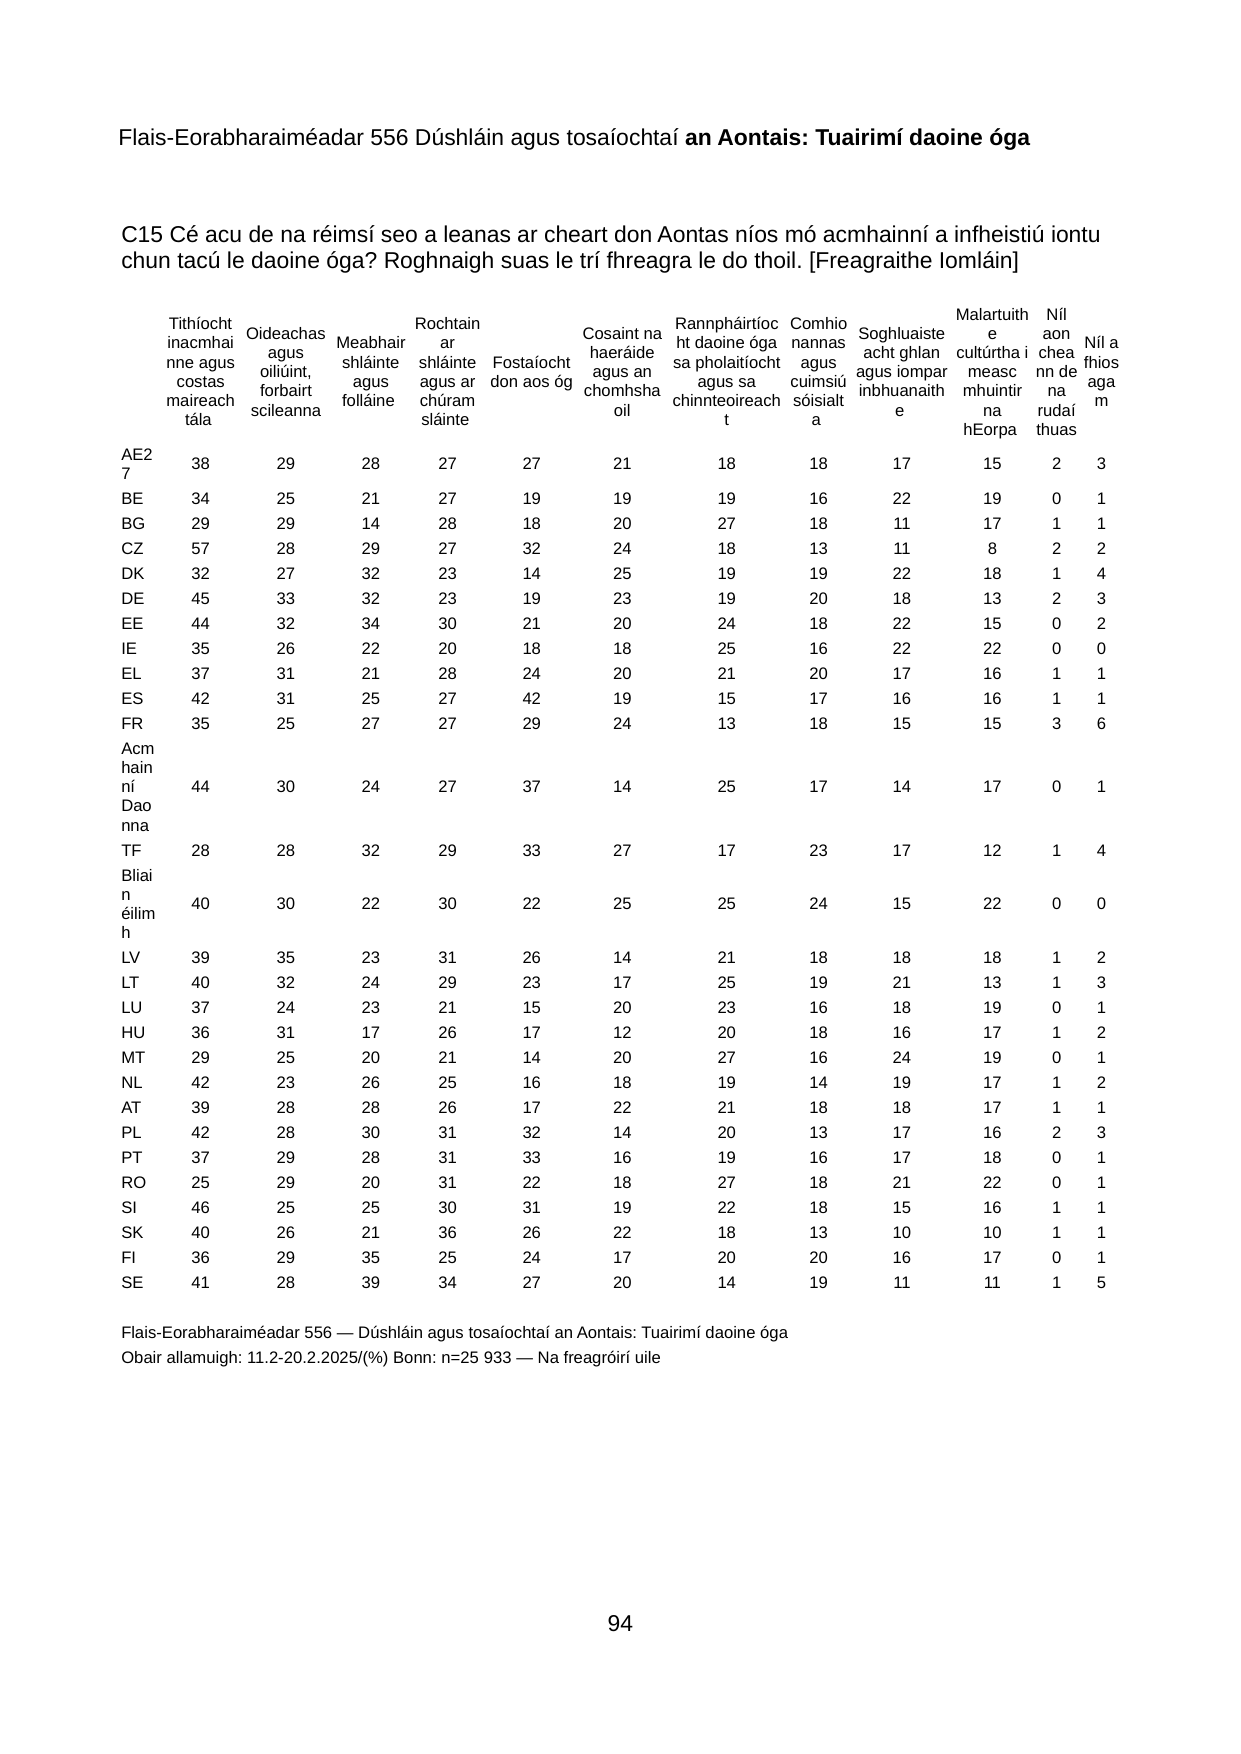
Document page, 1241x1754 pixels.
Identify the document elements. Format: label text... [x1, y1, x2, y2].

table_cell 28 [239, 838, 333, 862]
table_cell 1 [1080, 486, 1122, 511]
table_cell 46 [163, 1195, 238, 1220]
table_cell 27 [408, 686, 486, 711]
table_cell 26 [486, 1220, 576, 1245]
table_cell 24 [851, 1045, 952, 1070]
table_cell 23 [408, 561, 486, 586]
table_cell 27 [333, 711, 408, 736]
table_cell 20 [576, 1270, 668, 1295]
table_cell 36 [163, 1020, 238, 1045]
table_cell 29 [163, 511, 238, 536]
table_cell 14 [851, 736, 952, 837]
table_cell 23 [239, 1070, 333, 1095]
table_cell 17 [333, 1020, 408, 1045]
table_cell 18 [785, 1195, 851, 1220]
table_cell 19 [668, 1145, 785, 1170]
table_cell 18 [851, 945, 952, 970]
table_cell [408, 1295, 486, 1320]
table_cell 57 [163, 536, 238, 561]
table_cell 24 [576, 536, 668, 561]
table_cell 1 [1080, 1195, 1122, 1220]
table_cell 13 [785, 1220, 851, 1245]
table_cell 25 [333, 686, 408, 711]
table_cell Rannpháirtíocht daoine óga sa pholaitíocht agus sa chinnteoireacht [668, 302, 785, 442]
table_cell 15 [851, 863, 952, 945]
table_cell 17 [952, 736, 1032, 837]
table_cell 1 [1033, 1020, 1080, 1045]
table_cell 32 [486, 1120, 576, 1145]
table_cell 34 [408, 1270, 486, 1295]
table_cell 32 [163, 561, 238, 586]
table_cell 24 [785, 863, 851, 945]
table_cell 21 [668, 1095, 785, 1120]
table_cell 44 [163, 611, 238, 636]
table_cell 27 [408, 736, 486, 837]
table_cell 27 [486, 442, 576, 486]
table_cell 3 [1080, 970, 1122, 995]
table_cell 1 [1033, 1195, 1080, 1220]
table_cell 18 [851, 586, 952, 611]
table_cell [668, 277, 785, 302]
table_cell 22 [576, 1220, 668, 1245]
table_cell 25 [163, 1170, 238, 1195]
table_cell Meabhairshláinte agus folláine [333, 302, 408, 442]
table_cell 15 [952, 711, 1032, 736]
table_cell 12 [952, 838, 1032, 862]
table_cell 15 [668, 686, 785, 711]
table_cell 24 [239, 995, 333, 1020]
table_cell 39 [163, 1095, 238, 1120]
table_cell 1 [1033, 1095, 1080, 1120]
table_cell 26 [408, 1020, 486, 1045]
table_cell 31 [486, 1195, 576, 1220]
table_cell 29 [333, 536, 408, 561]
table_cell 26 [239, 1220, 333, 1245]
table_cell SK [118, 1220, 162, 1245]
table_cell 1 [1080, 1170, 1122, 1195]
table_cell 24 [333, 736, 408, 837]
table_cell 20 [576, 1045, 668, 1070]
table_cell 1 [1033, 1070, 1080, 1095]
table_cell 14 [333, 511, 408, 536]
table_cell 23 [333, 945, 408, 970]
table_cell NL [118, 1070, 162, 1095]
table_cell 15 [851, 1195, 952, 1220]
table_cell 18 [952, 1145, 1032, 1170]
table_cell [1033, 277, 1080, 302]
table_cell 1 [1080, 1145, 1122, 1170]
table_cell 18 [952, 561, 1032, 586]
table_cell 13 [952, 970, 1032, 995]
table_cell 14 [486, 1045, 576, 1070]
table_cell 20 [785, 661, 851, 686]
table_cell [952, 277, 1032, 302]
table_cell 0 [1033, 863, 1080, 945]
table_cell 18 [851, 1095, 952, 1120]
table_cell 22 [486, 1170, 576, 1195]
table_cell 25 [333, 1195, 408, 1220]
table_cell 16 [785, 636, 851, 661]
table_cell 1 [1033, 970, 1080, 995]
table_cell 11 [851, 536, 952, 561]
table_cell 16 [785, 1145, 851, 1170]
table_cell 16 [785, 1045, 851, 1070]
table_cell AE27 [118, 442, 162, 486]
table_cell [785, 277, 851, 302]
table_cell 30 [408, 1195, 486, 1220]
table_cell 27 [408, 442, 486, 486]
table_cell 3 [1080, 442, 1122, 486]
table_cell 18 [785, 1020, 851, 1045]
table_cell 27 [408, 486, 486, 511]
table_cell 30 [408, 863, 486, 945]
table_cell 22 [952, 636, 1032, 661]
table_cell 0 [1033, 1170, 1080, 1195]
table_cell 19 [668, 486, 785, 511]
table_cell 25 [408, 1245, 486, 1270]
table_cell 18 [576, 1070, 668, 1095]
table_cell Fostaíocht don aos óg [486, 302, 576, 442]
table_cell 18 [576, 636, 668, 661]
table_cell FI [118, 1245, 162, 1270]
table_cell 18 [668, 442, 785, 486]
table_cell 19 [486, 486, 576, 511]
table_cell [1033, 1295, 1080, 1320]
table_cell 40 [163, 970, 238, 995]
table_cell 25 [576, 863, 668, 945]
table_cell 26 [239, 636, 333, 661]
table_cell 3 [1080, 586, 1122, 611]
table_cell 2 [1080, 611, 1122, 636]
table_cell 33 [486, 838, 576, 862]
table_cell 35 [163, 711, 238, 736]
table_cell 11 [851, 511, 952, 536]
table_cell 18 [952, 945, 1032, 970]
table_cell 21 [851, 970, 952, 995]
table_cell BE [118, 486, 162, 511]
table_cell 15 [851, 711, 952, 736]
table_cell TF [118, 838, 162, 862]
table_cell 16 [486, 1070, 576, 1095]
table_cell 2 [1080, 1070, 1122, 1095]
table_cell 21 [486, 611, 576, 636]
table_cell 22 [952, 1170, 1032, 1195]
table_cell 17 [851, 1120, 952, 1145]
table_cell 19 [785, 1270, 851, 1295]
table_cell 29 [163, 1045, 238, 1070]
table_cell 18 [785, 1095, 851, 1120]
table_cell Malartuithe cultúrtha i measc mhuintir na hEorpa [952, 302, 1032, 442]
table_cell 25 [668, 863, 785, 945]
table_cell 19 [851, 1070, 952, 1095]
table_cell 17 [668, 838, 785, 862]
table_cell 14 [668, 1270, 785, 1295]
table_cell 17 [851, 442, 952, 486]
table_cell 25 [239, 711, 333, 736]
table_cell 32 [486, 536, 576, 561]
table_cell 20 [785, 586, 851, 611]
table_cell 25 [239, 1045, 333, 1070]
table_cell 14 [576, 736, 668, 837]
table_cell 37 [163, 1145, 238, 1170]
table_cell 25 [576, 561, 668, 586]
table_cell [486, 1295, 576, 1320]
table_cell 3 [1080, 1120, 1122, 1145]
table_cell 28 [333, 1145, 408, 1170]
table_cell Níl aon cheann de na rudaí thuas [1033, 302, 1080, 442]
table_cell 42 [163, 686, 238, 711]
table_cell 16 [952, 661, 1032, 686]
table_cell 22 [576, 1095, 668, 1120]
table_cell 4 [1080, 561, 1122, 586]
table_cell EL [118, 661, 162, 686]
table_cell 21 [576, 442, 668, 486]
table_cell [486, 277, 576, 302]
table_cell 1 [1033, 511, 1080, 536]
table_cell 5 [1080, 1270, 1122, 1295]
table_cell 32 [333, 561, 408, 586]
table_cell 19 [952, 995, 1032, 1020]
table_cell 32 [239, 970, 333, 995]
table_cell 13 [785, 1120, 851, 1145]
table_cell 1 [1033, 1220, 1080, 1245]
table_cell 22 [851, 636, 952, 661]
table_cell 24 [486, 661, 576, 686]
table_cell 20 [576, 611, 668, 636]
table_cell 17 [486, 1095, 576, 1120]
table_cell Oideachas agus oiliúint, forbairt scileanna [239, 302, 333, 442]
table_cell 16 [851, 686, 952, 711]
table_cell 32 [333, 586, 408, 611]
table_cell 16 [576, 1145, 668, 1170]
table_cell [163, 1295, 238, 1320]
table_cell 1 [1080, 995, 1122, 1020]
table_cell 34 [163, 486, 238, 511]
table_cell [576, 277, 668, 302]
table_cell Níl a fhios agam [1080, 302, 1122, 442]
table_cell [851, 1295, 952, 1320]
table_cell 0 [1033, 1145, 1080, 1170]
table_cell PT [118, 1145, 162, 1170]
table_cell [333, 277, 408, 302]
table_cell 0 [1033, 486, 1080, 511]
table_cell 0 [1033, 1245, 1080, 1270]
table_cell [333, 1295, 408, 1320]
table_cell 33 [239, 586, 333, 611]
table_cell 25 [239, 1195, 333, 1220]
table_cell 31 [408, 1145, 486, 1170]
table_cell 2 [1033, 442, 1080, 486]
table_cell 11 [952, 1270, 1032, 1295]
table_cell 20 [333, 1170, 408, 1195]
table_cell 2 [1080, 1020, 1122, 1045]
table_cell FR [118, 711, 162, 736]
table_cell 37 [163, 995, 238, 1020]
table_cell 28 [239, 536, 333, 561]
table_cell Flais-Eorabharaiméadar 556 — Dúshláin agus tosaíochtaí an Aontais: Tuairimí daoine óga [118, 1320, 1122, 1345]
table_cell 32 [239, 611, 333, 636]
table_cell 27 [576, 838, 668, 862]
table_cell 30 [333, 1120, 408, 1145]
table_cell 23 [576, 586, 668, 611]
table_cell 18 [785, 711, 851, 736]
table_cell 30 [239, 863, 333, 945]
table_cell LU [118, 995, 162, 1020]
table_cell 40 [163, 1220, 238, 1245]
table_cell DK [118, 561, 162, 586]
table_cell 20 [576, 511, 668, 536]
table_cell 27 [668, 511, 785, 536]
table_cell 23 [486, 970, 576, 995]
table_cell 27 [239, 561, 333, 586]
table_cell 15 [952, 611, 1032, 636]
table_cell Soghluaisteacht ghlan agus iompar inbhuanaithe [851, 302, 952, 442]
table_cell 1 [1033, 945, 1080, 970]
table_cell 30 [408, 611, 486, 636]
table_cell 24 [333, 970, 408, 995]
table_cell 21 [333, 661, 408, 686]
table_cell 18 [486, 511, 576, 536]
table_cell 1 [1080, 686, 1122, 711]
table_cell 14 [486, 561, 576, 586]
table_cell 1 [1033, 661, 1080, 686]
table_cell 25 [408, 1070, 486, 1095]
table_cell 22 [668, 1195, 785, 1220]
table_cell 27 [408, 711, 486, 736]
table_cell 17 [576, 970, 668, 995]
table_cell 1 [1033, 838, 1080, 862]
table_cell 31 [239, 661, 333, 686]
table_cell 0 [1033, 1045, 1080, 1070]
table_cell 29 [239, 442, 333, 486]
table_cell SI [118, 1195, 162, 1220]
table_cell 28 [408, 511, 486, 536]
table_cell 42 [163, 1120, 238, 1145]
table_cell 41 [163, 1270, 238, 1295]
table_cell 25 [239, 486, 333, 511]
table_cell CZ [118, 536, 162, 561]
table_cell 17 [952, 1020, 1032, 1045]
table_cell Tithíocht inacmhainne agus costas maireachtála [163, 302, 238, 442]
table_cell 14 [576, 945, 668, 970]
table_cell LV [118, 945, 162, 970]
table_cell 19 [668, 586, 785, 611]
table_cell 19 [785, 561, 851, 586]
table_cell 28 [333, 442, 408, 486]
table_cell 18 [785, 442, 851, 486]
table_cell 18 [668, 1220, 785, 1245]
table_cell 2 [1033, 1120, 1080, 1145]
table_cell 31 [239, 686, 333, 711]
table_cell 26 [486, 945, 576, 970]
table_cell 22 [952, 863, 1032, 945]
table_cell 16 [952, 1195, 1032, 1220]
table_cell 21 [668, 945, 785, 970]
table_cell 26 [333, 1070, 408, 1095]
table_cell 31 [408, 1170, 486, 1195]
table_cell 17 [851, 1145, 952, 1170]
table_cell 10 [952, 1220, 1032, 1245]
table_cell 20 [576, 995, 668, 1020]
table_cell 0 [1033, 611, 1080, 636]
table_cell 20 [408, 636, 486, 661]
table_cell 16 [952, 1120, 1032, 1145]
table_cell 17 [851, 838, 952, 862]
table_cell 18 [785, 945, 851, 970]
table_cell 13 [952, 586, 1032, 611]
table_cell 22 [333, 863, 408, 945]
table_cell [239, 1295, 333, 1320]
table_cell 35 [333, 1245, 408, 1270]
table_cell 17 [785, 736, 851, 837]
table_cell 23 [668, 995, 785, 1020]
table_cell 16 [851, 1245, 952, 1270]
table_cell 39 [333, 1270, 408, 1295]
table_cell 29 [408, 838, 486, 862]
table_cell [1080, 277, 1122, 302]
table_cell SE [118, 1270, 162, 1295]
table_cell 1 [1080, 1095, 1122, 1120]
table_cell 20 [668, 1245, 785, 1270]
table_cell 0 [1033, 636, 1080, 661]
table_cell 16 [785, 995, 851, 1020]
table_cell 25 [668, 970, 785, 995]
table_cell 37 [163, 661, 238, 686]
table_cell 20 [576, 661, 668, 686]
table_cell 19 [668, 561, 785, 586]
table_cell 17 [785, 686, 851, 711]
table_cell [851, 277, 952, 302]
table_cell 21 [333, 1220, 408, 1245]
table_cell 29 [239, 511, 333, 536]
table_cell 35 [239, 945, 333, 970]
table_cell 1 [1033, 686, 1080, 711]
table_cell 16 [851, 1020, 952, 1045]
table_cell Comhionannas agus cuimsiú sóisialta [785, 302, 851, 442]
table_cell 21 [851, 1170, 952, 1195]
table_cell 28 [163, 838, 238, 862]
table_cell 21 [408, 1045, 486, 1070]
table_cell 39 [163, 945, 238, 970]
table_cell 2 [1080, 945, 1122, 970]
table_cell 17 [952, 1245, 1032, 1270]
table_cell [118, 277, 162, 302]
table_cell 17 [952, 1095, 1032, 1120]
table_cell [118, 1295, 162, 1320]
table_cell 2 [1080, 536, 1122, 561]
table_cell [952, 1295, 1032, 1320]
table_cell 40 [163, 863, 238, 945]
table_cell 18 [576, 1170, 668, 1195]
table_cell 1 [1080, 1245, 1122, 1270]
table_cell 18 [785, 1170, 851, 1195]
table_cell 2 [1033, 586, 1080, 611]
table_cell 17 [486, 1020, 576, 1045]
table_cell 14 [785, 1070, 851, 1095]
table_cell 18 [851, 995, 952, 1020]
table_cell 19 [952, 486, 1032, 511]
table_cell 20 [668, 1020, 785, 1045]
table_cell DE [118, 586, 162, 611]
table_cell 11 [851, 1270, 952, 1295]
table_cell 23 [785, 838, 851, 862]
table_cell 12 [576, 1020, 668, 1045]
table_cell 13 [668, 711, 785, 736]
table_cell 23 [333, 995, 408, 1020]
table_cell 42 [486, 686, 576, 711]
table_cell 20 [785, 1245, 851, 1270]
table_cell 28 [239, 1095, 333, 1120]
table_cell Rochtain ar shláinte agus ar chúram sláinte [408, 302, 486, 442]
table_cell 17 [576, 1245, 668, 1270]
table_cell 18 [785, 511, 851, 536]
table_cell PL [118, 1120, 162, 1145]
table_cell [576, 1295, 668, 1320]
table_cell 0 [1033, 995, 1080, 1020]
table_cell 26 [408, 1095, 486, 1120]
table_cell 31 [408, 1120, 486, 1145]
table_cell [785, 1295, 851, 1320]
table_cell 6 [1080, 711, 1122, 736]
table_cell 25 [668, 636, 785, 661]
table_cell 1 [1080, 511, 1122, 536]
table_cell [408, 277, 486, 302]
table_cell 19 [952, 1045, 1032, 1070]
table_cell 30 [239, 736, 333, 837]
table_cell 27 [486, 1270, 576, 1295]
table_cell 37 [486, 736, 576, 837]
table_cell [163, 277, 238, 302]
table_cell EE [118, 611, 162, 636]
table_cell 31 [408, 945, 486, 970]
table_cell 29 [239, 1170, 333, 1195]
table_cell 31 [239, 1020, 333, 1045]
table_cell 2 [1033, 536, 1080, 561]
table_cell HU [118, 1020, 162, 1045]
table_cell 24 [668, 611, 785, 636]
table_cell 29 [486, 711, 576, 736]
table_cell 17 [851, 661, 952, 686]
table_cell 22 [851, 561, 952, 586]
table_cell [118, 302, 162, 442]
table_cell 21 [408, 995, 486, 1020]
table_cell 19 [668, 1070, 785, 1095]
table_cell 19 [576, 1195, 668, 1220]
table_cell 1 [1033, 1270, 1080, 1295]
table_cell 8 [952, 536, 1032, 561]
table_cell 44 [163, 736, 238, 837]
table_cell 36 [163, 1245, 238, 1270]
table_cell 20 [333, 1045, 408, 1070]
table_cell 24 [576, 711, 668, 736]
table_cell 0 [1080, 863, 1122, 945]
table_cell ES [118, 686, 162, 711]
table_cell 1 [1080, 661, 1122, 686]
table_cell 24 [486, 1245, 576, 1270]
table_cell 10 [851, 1220, 952, 1245]
table_header C15 Cé acu de na réimsí seo a leanas ar cheart don Aontas níos mó acmhainní a infheistiú iontu chun tacú le daoine óga? Roghnaigh suas le trí fhreagra le do thoil. [Freagraithe Iomláin] [118, 218, 1122, 277]
table_cell LT [118, 970, 162, 995]
table_cell 17 [952, 511, 1032, 536]
table_cell RO [118, 1170, 162, 1195]
table_cell 15 [486, 995, 576, 1020]
table_cell Cosaint na haeráide agus an chomhshaoil [576, 302, 668, 442]
table_cell 34 [333, 611, 408, 636]
table_cell BG [118, 511, 162, 536]
table_cell 22 [851, 611, 952, 636]
table_cell 14 [576, 1120, 668, 1145]
table_cell 4 [1080, 838, 1122, 862]
table_cell 3 [1033, 711, 1080, 736]
table_cell 23 [408, 586, 486, 611]
table_cell IE [118, 636, 162, 661]
table_cell 18 [668, 536, 785, 561]
table_cell 28 [408, 661, 486, 686]
table_cell 27 [668, 1045, 785, 1070]
table_cell 17 [952, 1070, 1032, 1095]
table_cell Obair allamuigh: 11.2-20.2.2025/(%) Bonn: n=25 933 — Na freagróirí uile [118, 1345, 1122, 1370]
table_cell 22 [486, 863, 576, 945]
table_cell 35 [163, 636, 238, 661]
table_cell 13 [785, 536, 851, 561]
table_cell 22 [851, 486, 952, 511]
table_cell 32 [333, 838, 408, 862]
table_cell 28 [239, 1120, 333, 1145]
table_cell [1080, 1295, 1122, 1320]
table_cell 19 [576, 486, 668, 511]
table_cell AT [118, 1095, 162, 1120]
table_cell 21 [668, 661, 785, 686]
table_cell [668, 1295, 785, 1320]
table_cell [239, 277, 333, 302]
table_cell 18 [486, 636, 576, 661]
table_cell 18 [785, 611, 851, 636]
table_cell 19 [785, 970, 851, 995]
table_cell 15 [952, 442, 1032, 486]
table_cell 33 [486, 1145, 576, 1170]
table_cell 27 [668, 1170, 785, 1195]
table_cell 28 [333, 1095, 408, 1120]
table_cell 19 [576, 686, 668, 711]
table_cell 29 [239, 1245, 333, 1270]
table_cell 0 [1033, 736, 1080, 837]
table_cell 1 [1033, 561, 1080, 586]
table_cell 20 [668, 1120, 785, 1145]
table_cell 28 [239, 1270, 333, 1295]
table_cell 1 [1080, 1220, 1122, 1245]
table_cell 16 [785, 486, 851, 511]
table_cell 0 [1080, 636, 1122, 661]
table_cell 42 [163, 1070, 238, 1095]
table_cell 29 [408, 970, 486, 995]
table_cell 19 [486, 586, 576, 611]
table_cell 38 [163, 442, 238, 486]
table_cell 21 [333, 486, 408, 511]
table_cell 45 [163, 586, 238, 611]
table_cell Bliain éilimh [118, 863, 162, 945]
table_cell 27 [408, 536, 486, 561]
table_cell 29 [239, 1145, 333, 1170]
table_cell 16 [952, 686, 1032, 711]
table_cell MT [118, 1045, 162, 1070]
table_cell 36 [408, 1220, 486, 1245]
table_cell 1 [1080, 736, 1122, 837]
table_cell 1 [1080, 1045, 1122, 1070]
table_cell 22 [333, 636, 408, 661]
table_cell Acmhainní Daonna [118, 736, 162, 837]
table_cell 25 [668, 736, 785, 837]
